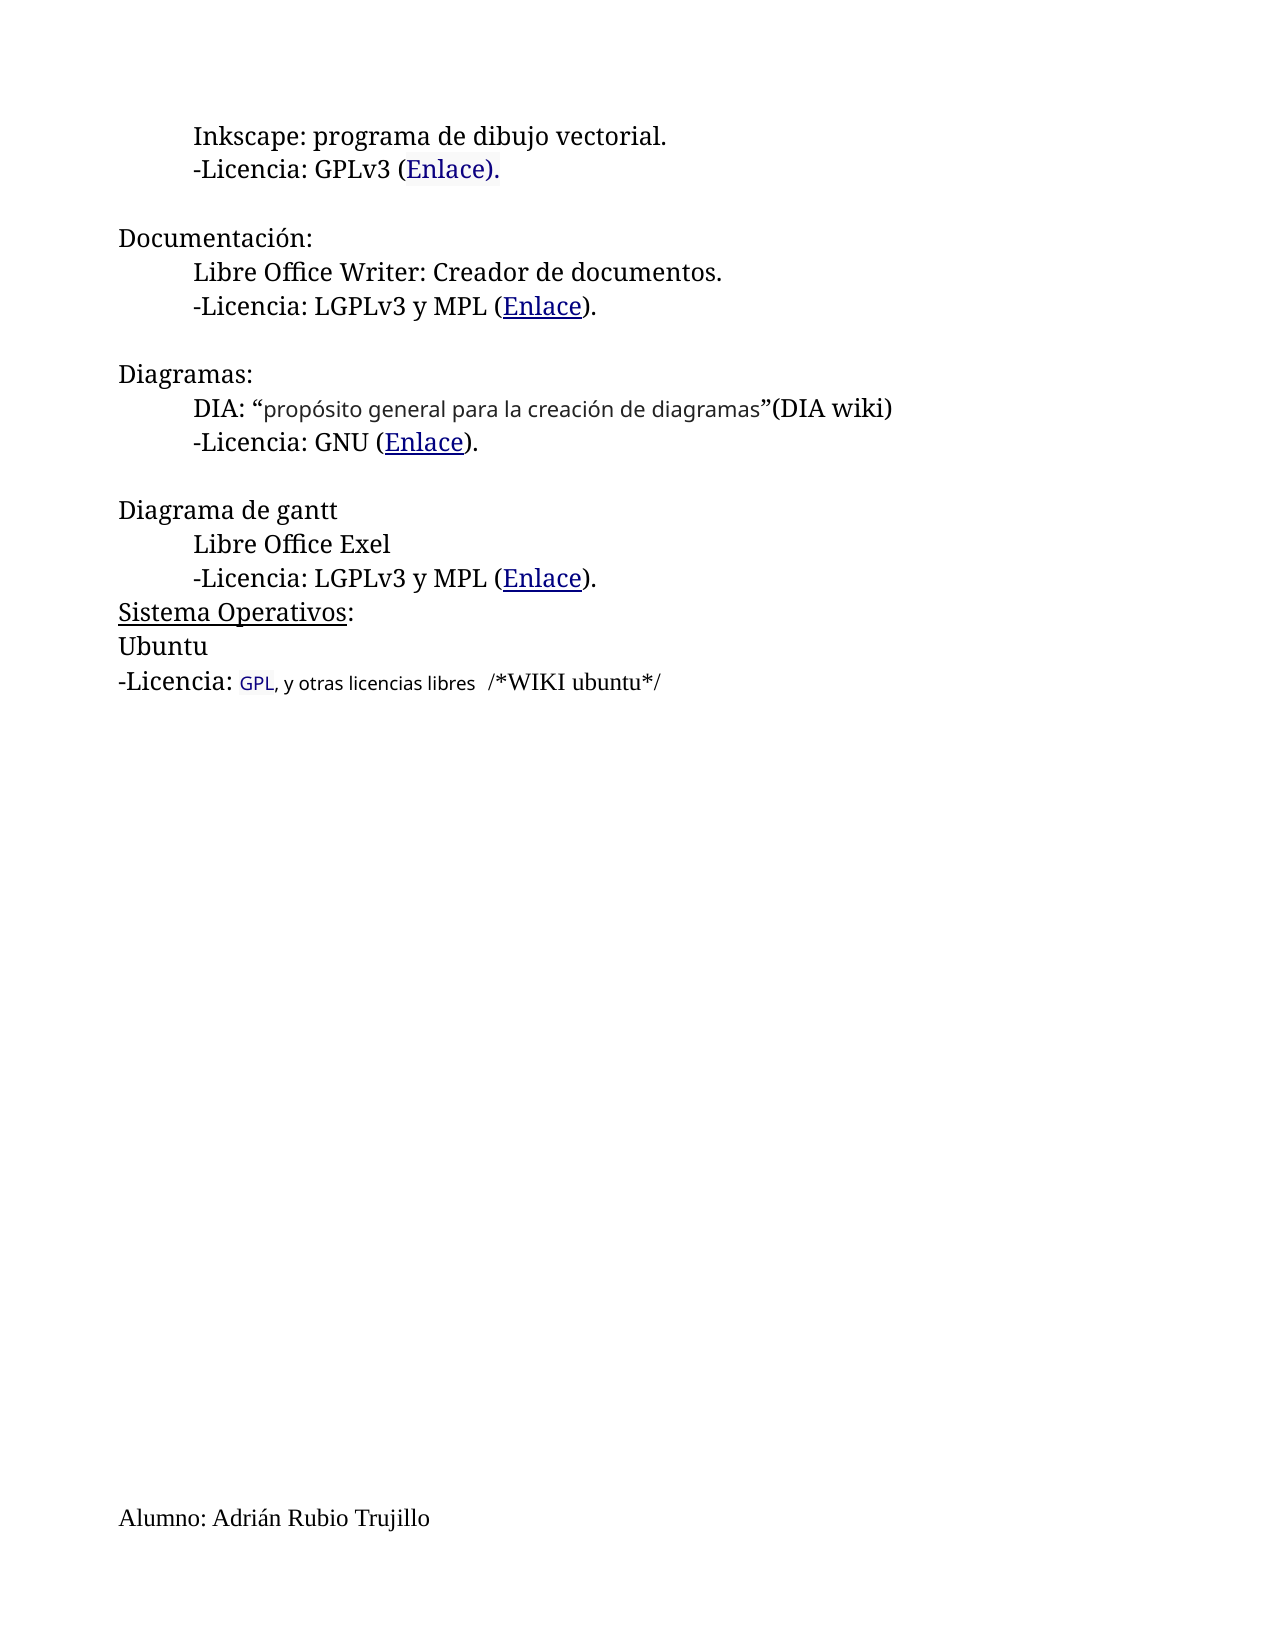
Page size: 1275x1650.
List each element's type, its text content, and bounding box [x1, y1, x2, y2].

text Inkscape: programa de dibujo vectorial. [118, 118, 1157, 152]
text Diagrama de gantt [118, 493, 1157, 527]
text -Licencia: GNU (Enlace). [118, 425, 1157, 459]
text Ubuntu [118, 629, 1157, 663]
text -Licencia: GPLv3 (Enlace). [118, 152, 1157, 186]
text -Licencia: GPL, y otras licencias libres /*WIKI ubuntu*/ [118, 663, 1157, 697]
text Libre Office Writer: Creador de documentos. [118, 254, 1157, 288]
text Sistema Operativos: [118, 595, 1157, 629]
text Libre Office Exel [118, 527, 1157, 561]
text Documentación: [118, 220, 1157, 254]
text Diagramas: [118, 357, 1157, 391]
text -Licencia: LGPLv3 y MPL (Enlace). [118, 288, 1157, 322]
text DIA: “propósito general para la creación de diagramas”(DIA wiki) [118, 391, 1157, 425]
text -Licencia: LGPLv3 y MPL (Enlace). [118, 561, 1157, 595]
